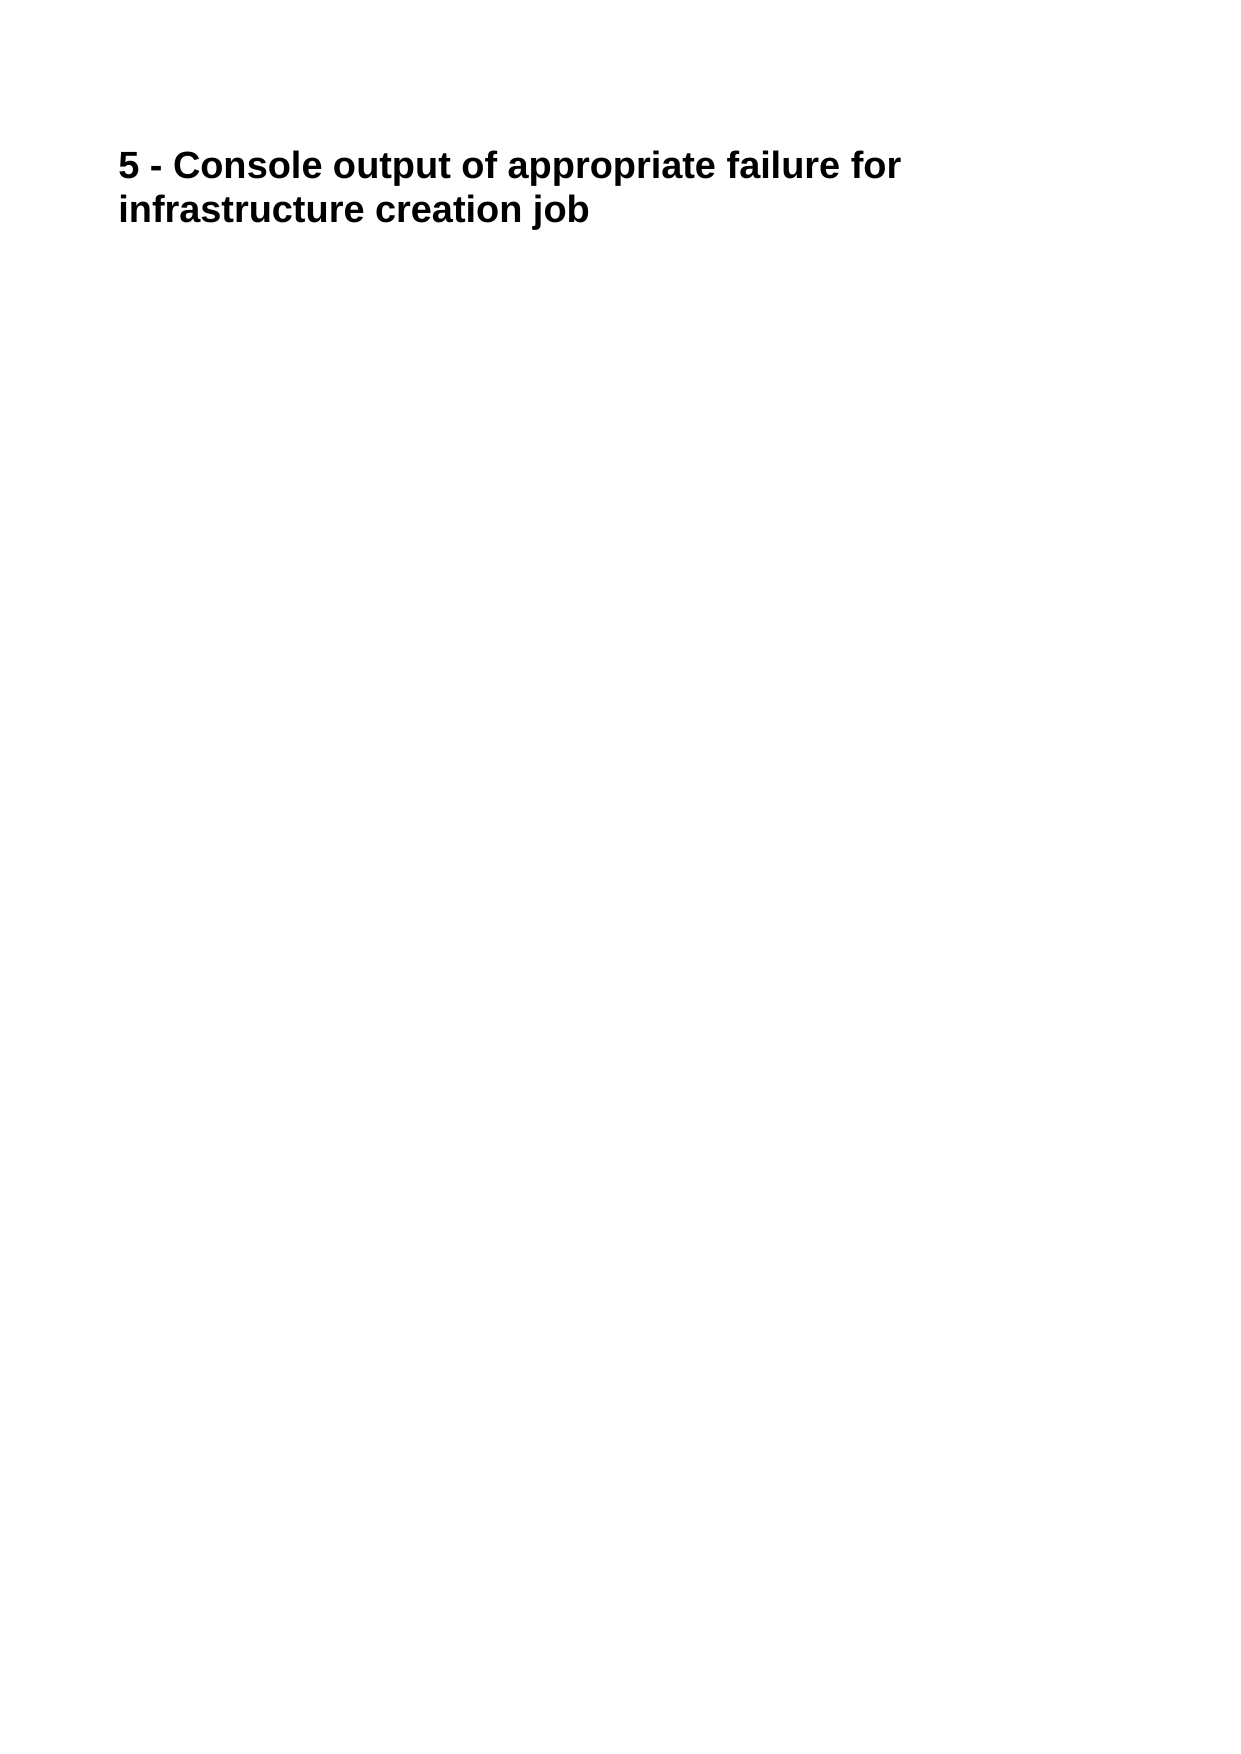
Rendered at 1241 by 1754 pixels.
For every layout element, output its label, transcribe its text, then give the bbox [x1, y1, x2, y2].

subtitle 5 - Console output of appropriate failure for infrastructure creation job [118, 143, 1083, 230]
